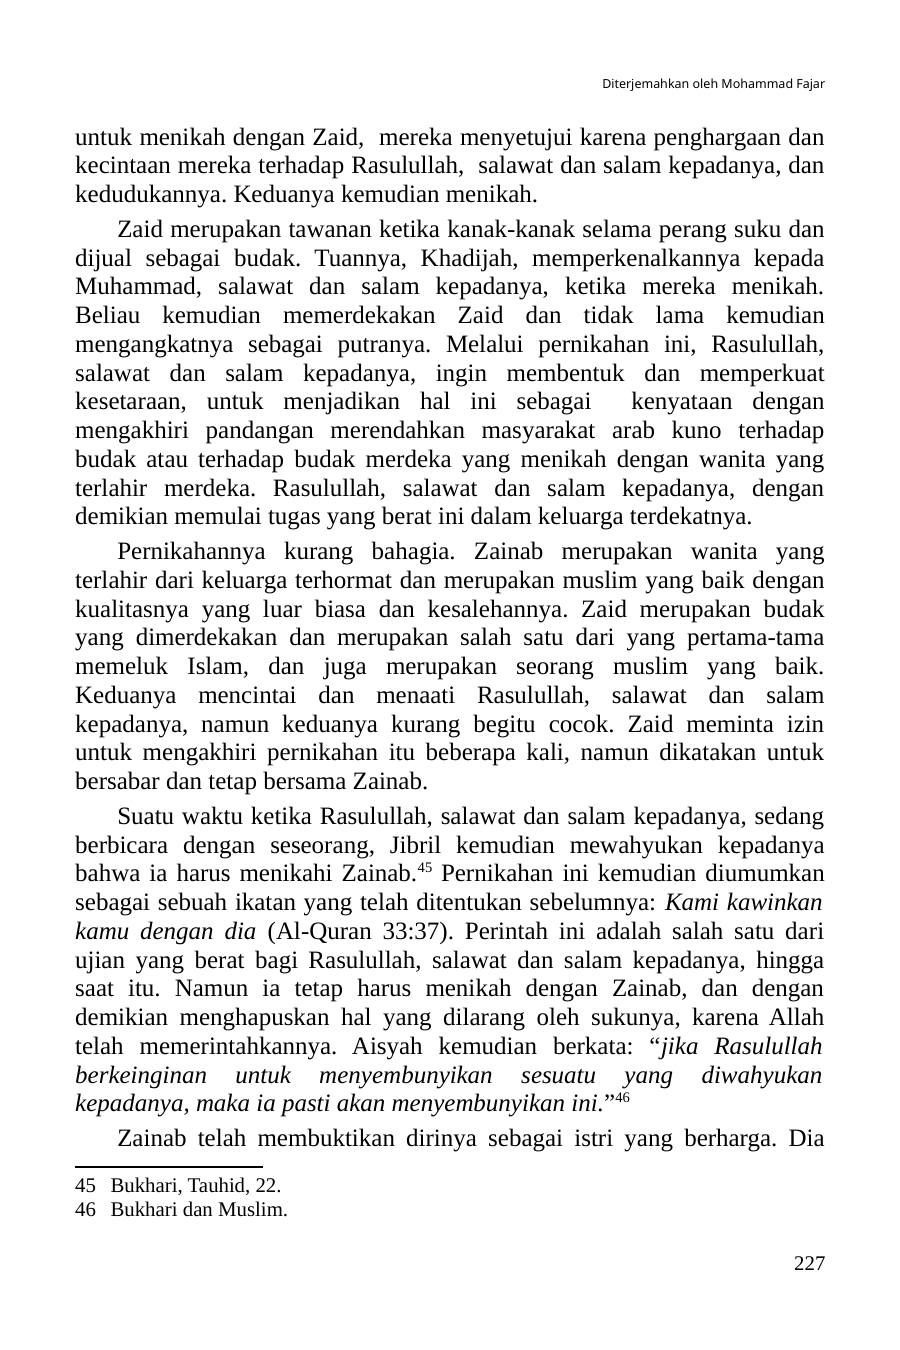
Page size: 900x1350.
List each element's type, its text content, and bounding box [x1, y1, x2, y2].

text Suatu waktu ketika Rasulullah, salawat dan salam kepadanya, sedang berbicara dengan seseorang, Jibril kemudian mewahyukan kepadanya bahwa ia harus menikahi Zainab. Pernikahan ini kemudian diumumkan sebagai sebuah ikatan yang telah ditentukan sebelumnya: Kami kawinkan kamu dengan dia (Al-Quran 33:37). Perintah ini adalah salah satu dari ujian yang berat bagi Rasulullah, salawat dan salam kepadanya, hingga saat itu. Namun ia tetap harus menikah dengan Zainab, dan dengan demikian menghapuskan hal yang dilarang oleh sukunya, karena Allah telah memerintahkannya. Aisyah kemudian berkata: “jika Rasulullah berkeinginan untuk menyembunyikan sesuatu yang diwahyukan kepadanya, maka ia pasti akan menyembunyikan ini.” [75, 801, 825, 1117]
text untuk menikah dengan Zaid, mereka menyetujui karena penghargaan dan kecintaan mereka terhadap Rasulullah, salawat dan salam kepadanya, dan kedudukannya. Keduanya kemudian menikah. [75, 122, 825, 208]
text Bukhari, Tauhid, 22. [75, 1173, 825, 1197]
text Zainab telah membuktikan dirinya sebagai istri yang berharga. Dia [75, 1123, 825, 1152]
text Pernikahannya kurang bahagia. Zainab merupakan wanita yang terlahir dari keluarga terhormat dan merupakan muslim yang baik dengan kualitasnya yang luar biasa dan kesalehannya. Zaid merupakan budak yang dimerdekakan dan merupakan salah satu dari yang pertama-tama memeluk Islam, dan juga merupakan seorang muslim yang baik. Keduanya mencintai dan menaati Rasulullah, salawat dan salam kepadanya, namun keduanya kurang begitu cocok. Zaid meminta izin untuk mengakhiri pernikahan itu beberapa kali, namun dikatakan untuk bersabar dan tetap bersama Zainab. [75, 536, 825, 795]
text Bukhari dan Muslim. [75, 1197, 825, 1221]
text Zaid merupakan tawanan ketika kanak-kanak selama perang suku dan dijual sebagai budak. Tuannya, Khadijah, memperkenalkannya kepada Muhammad, salawat dan salam kepadanya, ketika mereka menikah. Beliau kemudian memerdekakan Zaid dan tidak lama kemudian mengangkatnya sebagai putranya. Melalui pernikahan ini, Rasulullah, salawat dan salam kepadanya, ingin membentuk dan memperkuat kesetaraan, untuk menjadikan hal ini sebagai kenyataan dengan mengakhiri pandangan merendahkan masyarakat arab kuno terhadap budak atau terhadap budak merdeka yang menikah dengan wanita yang terlahir merdeka. Rasulullah, salawat dan salam kepadanya, dengan demikian memulai tugas yang berat ini dalam keluarga terdekatnya. [75, 214, 825, 530]
